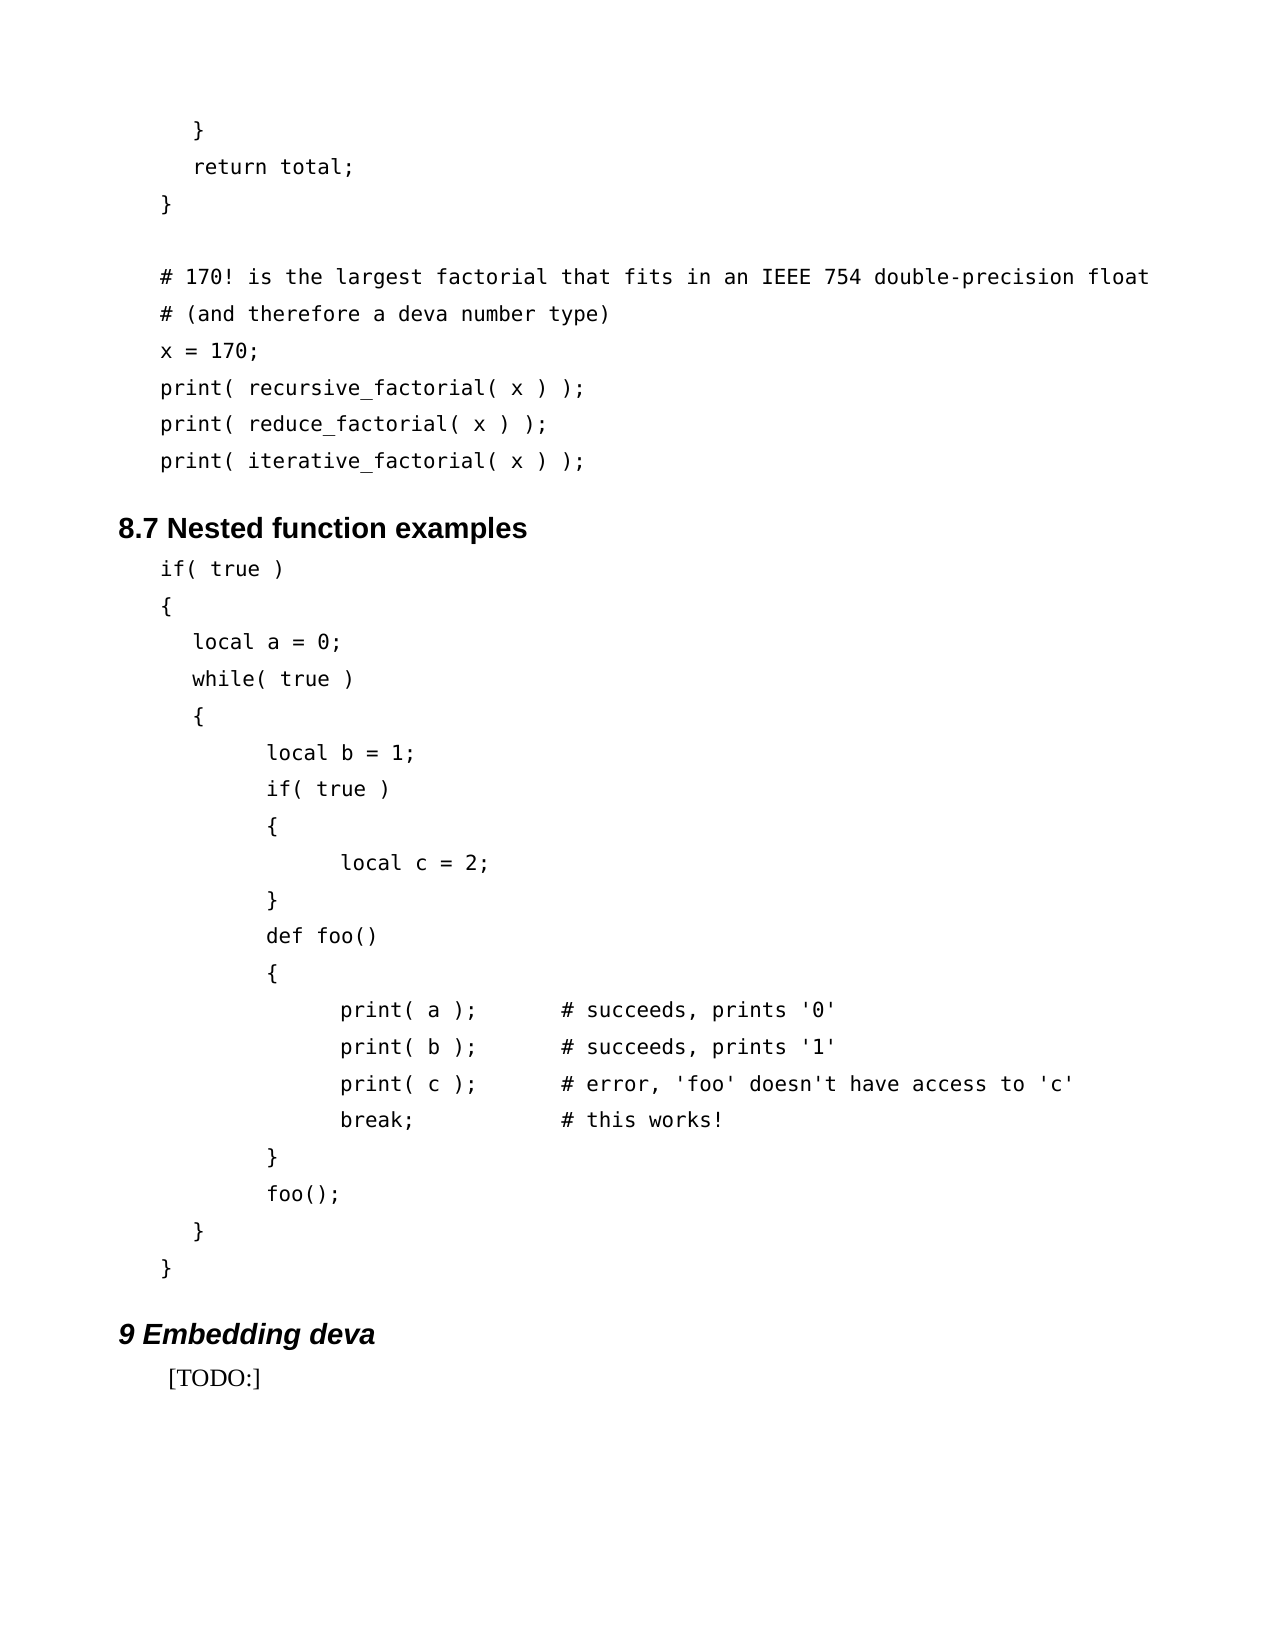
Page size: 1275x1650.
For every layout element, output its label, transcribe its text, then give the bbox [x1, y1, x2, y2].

subtitle 8.7 Nested function examples [118, 511, 1157, 544]
text print( reduce_factorial( x ) ); [118, 412, 1157, 437]
text } [118, 192, 1157, 216]
text print( c ); # error, 'foo' doesn't have access to 'c' [118, 1072, 1157, 1096]
text { [118, 961, 1157, 986]
text if( true ) [118, 777, 1157, 802]
text print( a ); # succeeds, prints '0' [118, 998, 1157, 1022]
text { [118, 594, 1157, 618]
subtitle 9 Embedding deva [118, 1317, 1157, 1351]
text x = 170; [118, 339, 1157, 363]
text foo(); [118, 1182, 1157, 1206]
text } [118, 1256, 1157, 1280]
text return total; [118, 155, 1157, 179]
text # 170! is the largest factorial that fits in an IEEE 754 double-precision float [118, 265, 1157, 289]
text } [118, 118, 1157, 142]
text def foo() [118, 924, 1157, 949]
text print( iterative_factorial( x ) ); [118, 449, 1157, 473]
text [TODO:] [118, 1363, 1157, 1392]
text print( b ); # succeeds, prints '1' [118, 1035, 1157, 1059]
text local c = 2; [118, 851, 1157, 875]
text print( recursive_factorial( x ) ); [118, 376, 1157, 400]
text { [118, 814, 1157, 838]
text } [118, 1219, 1157, 1243]
text local b = 1; [118, 741, 1157, 765]
text } [118, 888, 1157, 912]
text while( true ) [118, 667, 1157, 691]
text # (and therefore a deva number type) [118, 302, 1157, 326]
text } [118, 1145, 1157, 1169]
text break; # this works! [118, 1108, 1157, 1133]
text { [118, 704, 1157, 728]
text local a = 0; [118, 630, 1157, 655]
text if( true ) [118, 557, 1157, 581]
